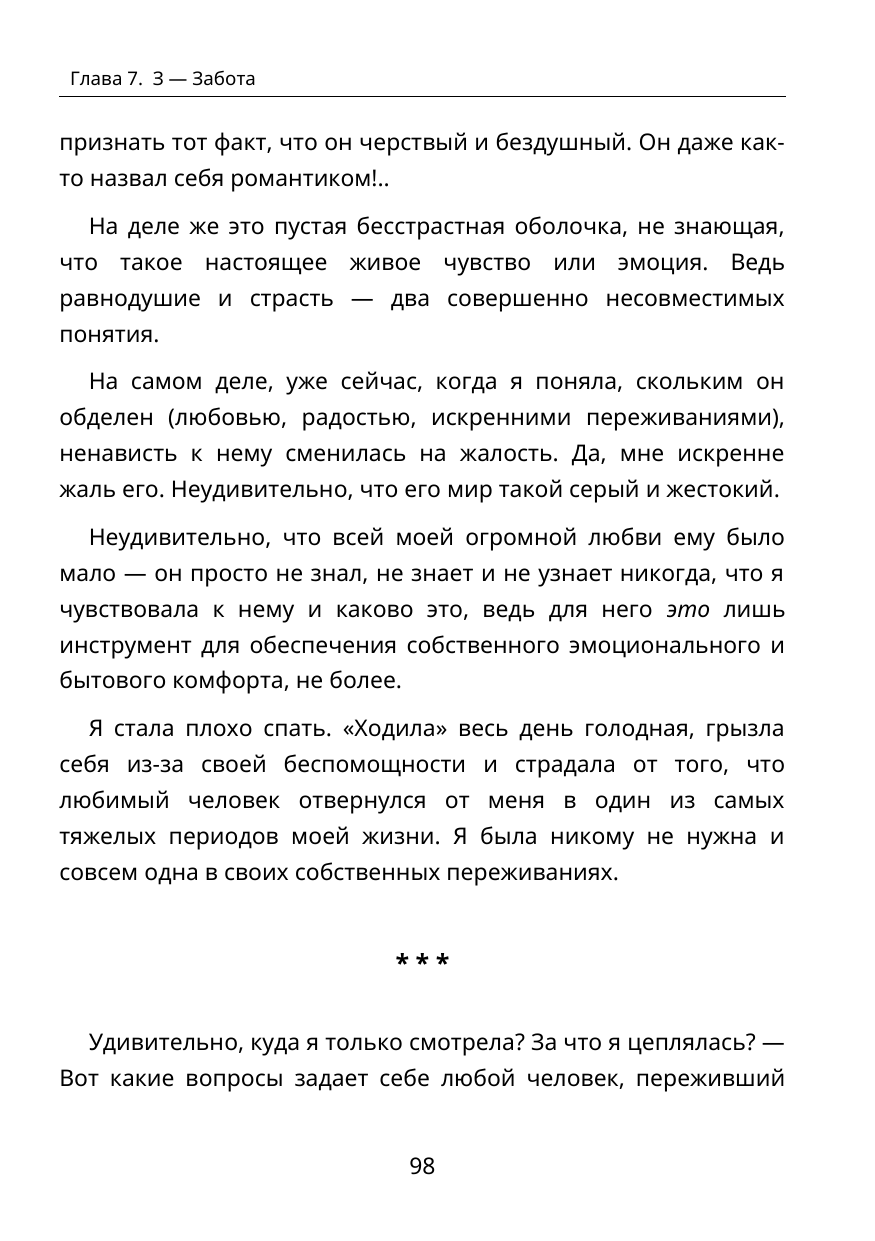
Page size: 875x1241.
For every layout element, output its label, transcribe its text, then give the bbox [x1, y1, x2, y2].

text Я стала плохо спать. «Ходила» весь день голодная, грызла себя из-за своей беспомощности и страдала от того, что любимый человек отвернулся от меня в один из самых тяжелых периодов моей жизни. Я была никому не нужна и совсем одна в своих собственных переживаниях. [59, 712, 786, 887]
subtitle * * * [59, 945, 786, 979]
text Удивительно, куда я только смотрела? За что я цеплялась? — Вот какие вопросы задает себе любой человек, переживший [59, 1026, 786, 1093]
text На деле же это пустая бесстрастная оболочка, не знающая, что такое настоящее живое чувство или эмоция. Ведь равнодушие и страсть — два совершенно несовместимых понятия. [59, 210, 786, 349]
text Неудивительно, что всей моей огромной любви ему было мало — он просто не знал, не знает и не узнает никогда, что я чувствовала к нему и каково это, ведь для него это лишь инструмент для обеспечения собственного эмоционального и бытового комфорта, не более. [59, 521, 786, 696]
text признать тот факт, что он черствый и бездушный. Он даже как-то назвал себя романтиком!.. [59, 126, 786, 193]
text На самом деле, уже сейчас, когда я поняла, скольким он обделен (любовью, радостью, искренними переживаниями), ненависть к нему сменилась на жалость. Да, мне искренне жаль его. Неудивительно, что его мир такой серый и жестокий. [59, 365, 786, 504]
